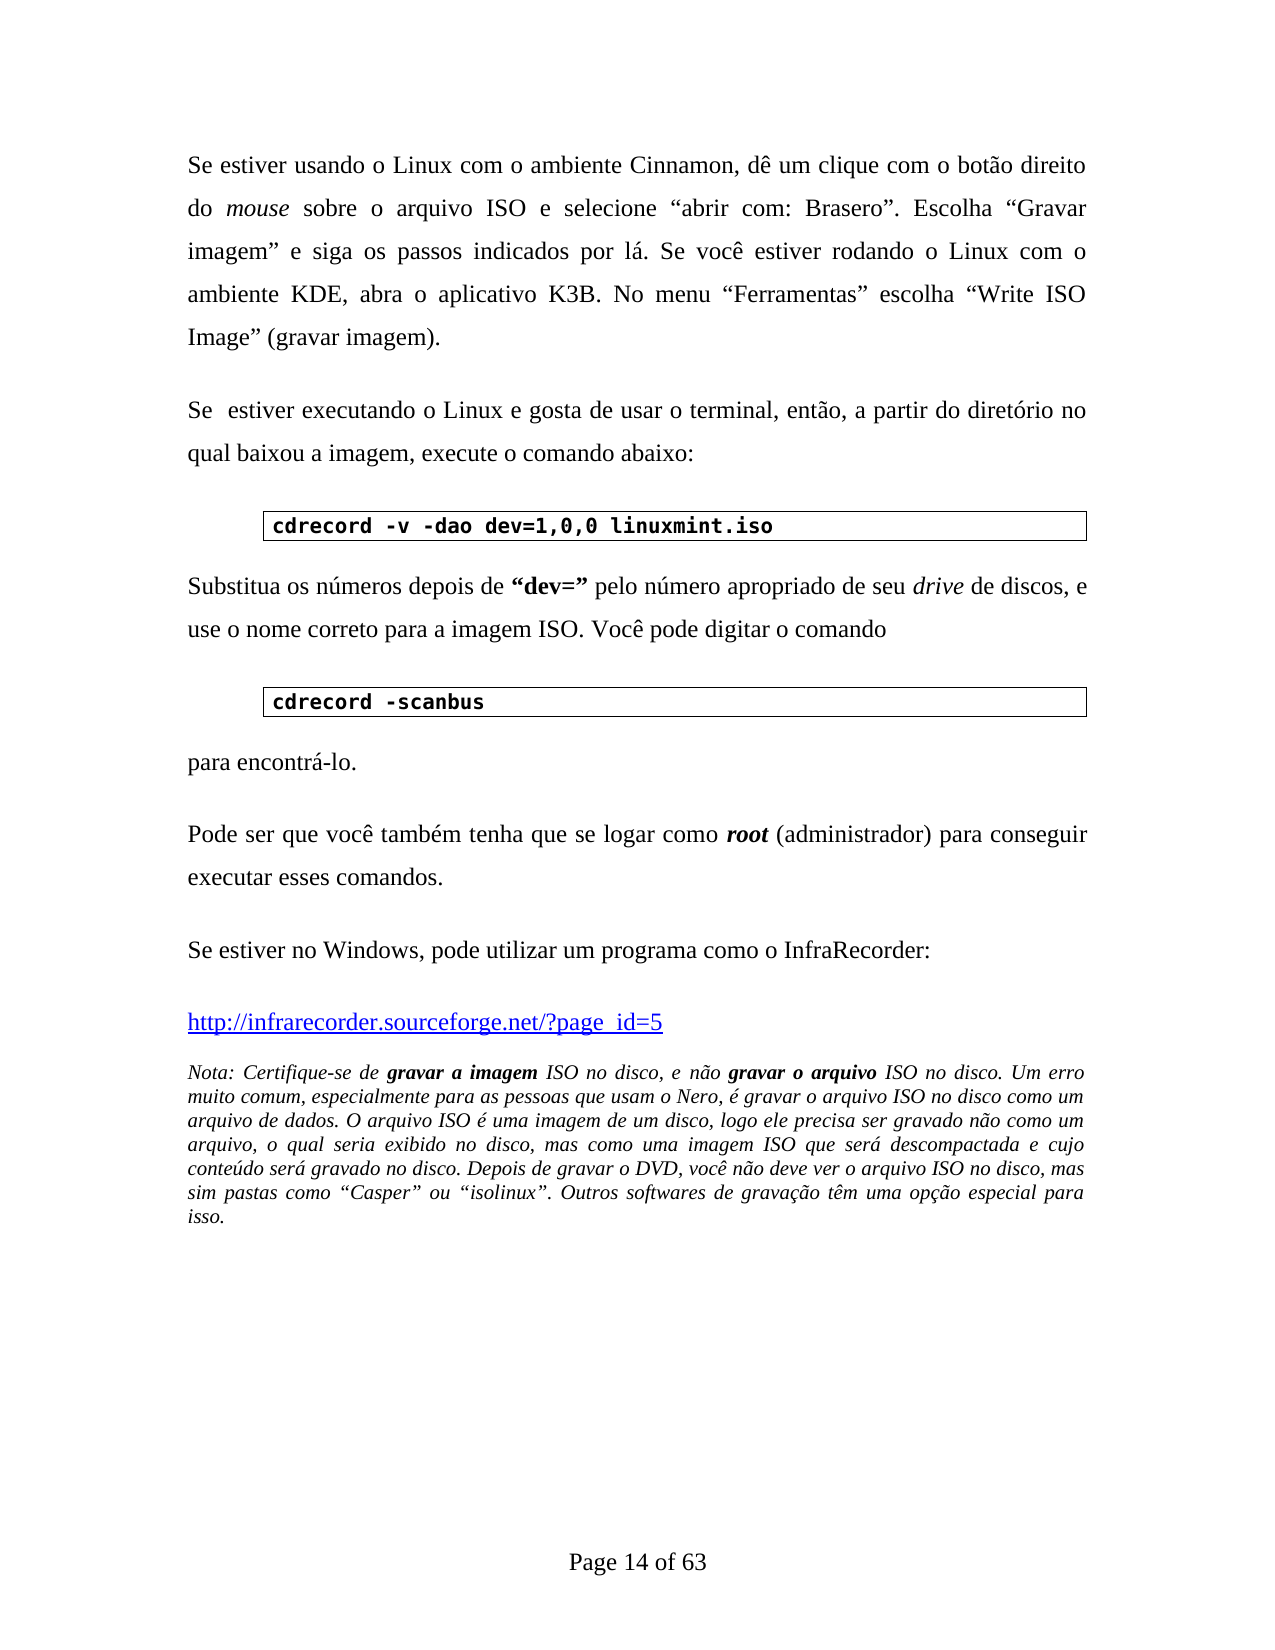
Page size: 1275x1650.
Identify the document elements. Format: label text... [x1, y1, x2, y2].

text Se estiver no Windows, pode utilizar um programa como o InfraRecorder: [187, 935, 1087, 964]
text Pode ser que você também tenha que se logar como root (administrador) para conseguir executar esses comandos. [187, 819, 1087, 891]
text cdrecord -v -dao dev=1,0,0 linuxmint.iso [264, 512, 1086, 540]
text para encontrá-lo. [187, 747, 1087, 775]
text Se estiver usando o Linux com o ambiente Cinnamon, dê um clique com o botão direito do mouse sobre o arquivo ISO e selecione “abrir com: Brasero”. Escolha “Gravar imagem” e siga os passos indicados por lá. Se você estiver rodando o Linux com o ambiente KDE, abra o aplicativo K3B. No menu “Ferramentas” escolha “Write ISO Image” (gravar imagem). [187, 150, 1087, 351]
text Substitua os números depois de “dev=” pelo número apropriado de seu drive de discos, e use o nome correto para a imagem ISO. Você pode digitar o comando [187, 571, 1087, 643]
text Nota: Certifique-se de gravar a imagem ISO no disco, e não gravar o arquivo ISO no disco. Um erro muito comum, especialmente para as pessoas que usam o Nero, é gravar o arquivo ISO no disco como um arquivo de dados. O arquivo ISO é uma imagem de um disco, logo ele precisa ser gravado não como um arquivo, o qual seria exibido no disco, mas como uma imagem ISO que será descompactada e cujo conteúdo será gravado no disco. Depois de gravar o DVD, você não deve ver o arquivo ISO no disco, mas sim pastas como “Casper” ou “isolinux”. Outros softwares de gravação têm uma opção especial para isso. [187, 1060, 1087, 1228]
text cdrecord -scanbus [264, 688, 1086, 716]
text http://infrarecorder.sourceforge.net/?page_id=5 [187, 1007, 1087, 1036]
text Se estiver executando o Linux e gosta de usar o terminal, então, a partir do diretório no qual baixou a imagem, execute o comando abaixo: [187, 395, 1087, 467]
